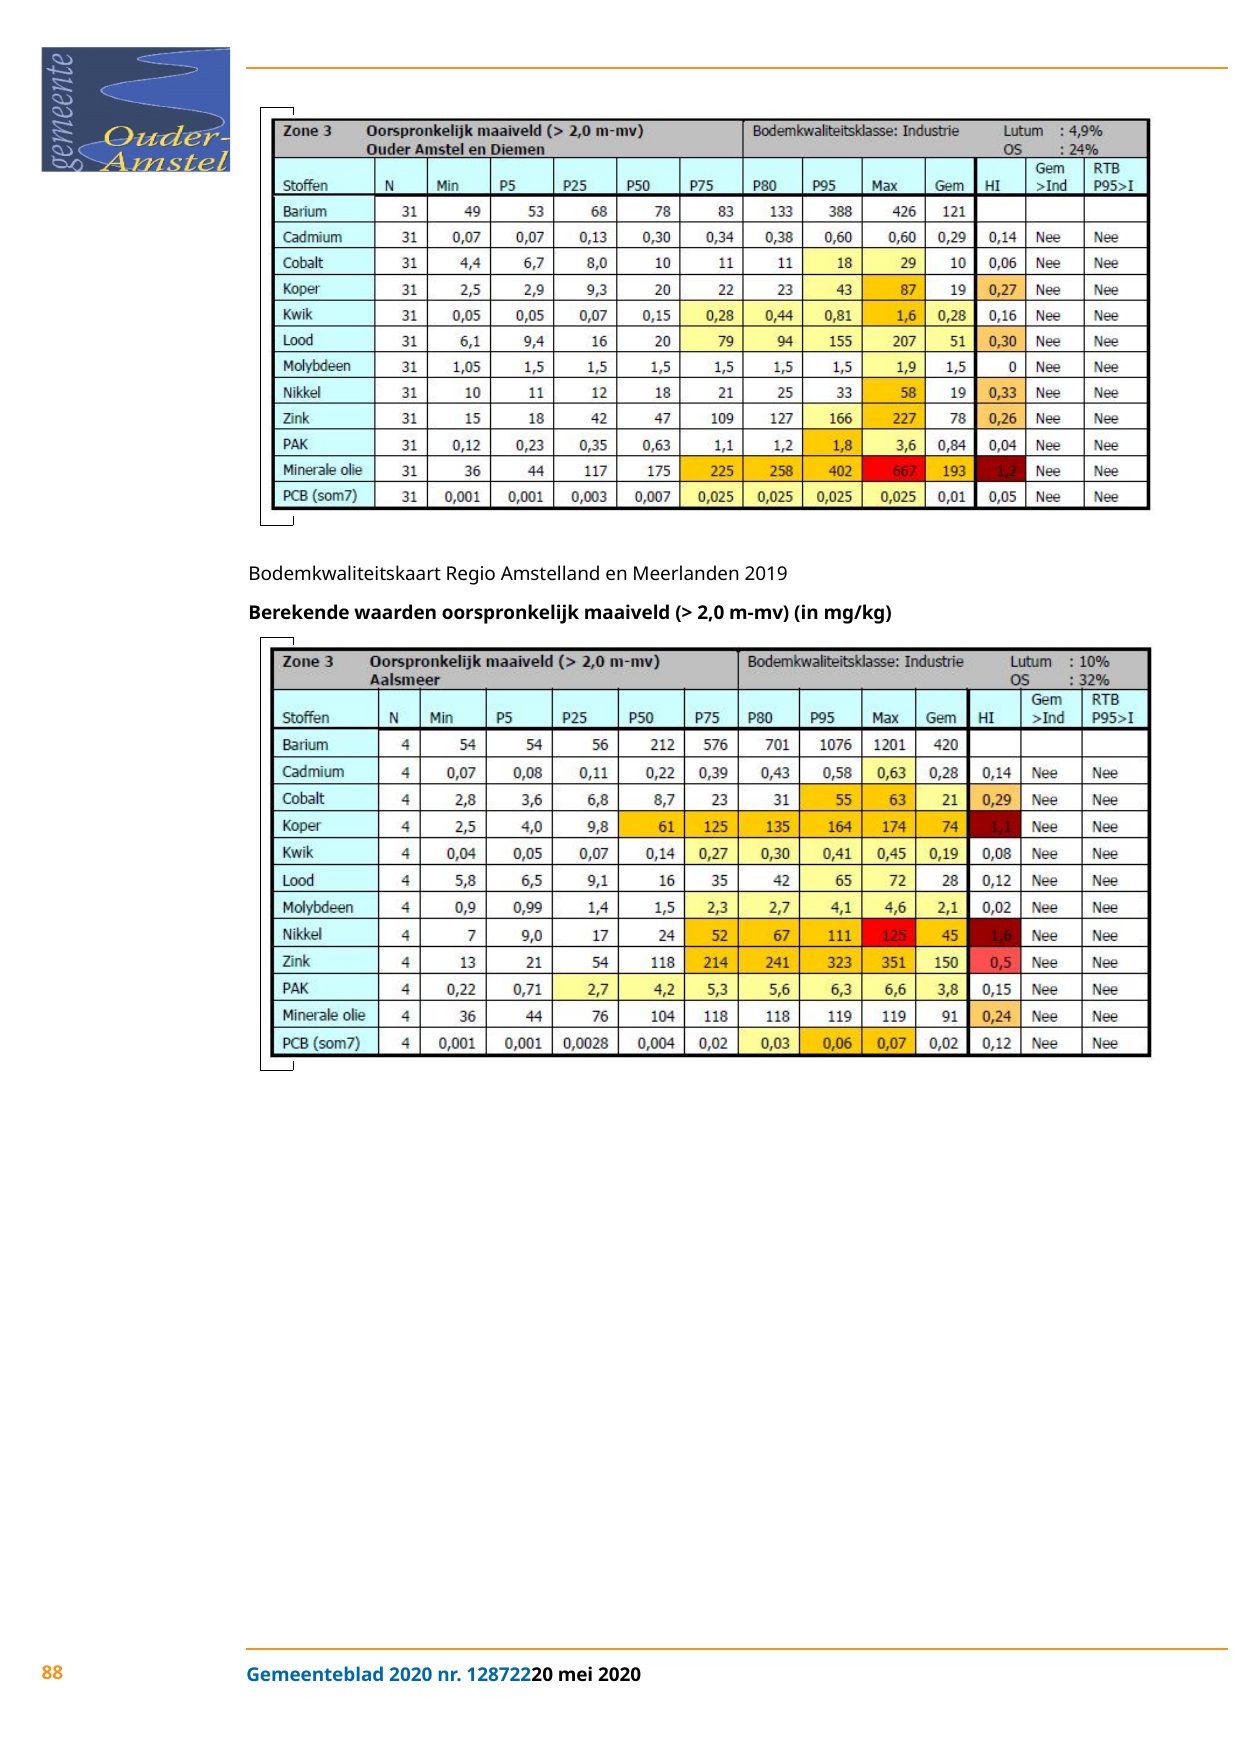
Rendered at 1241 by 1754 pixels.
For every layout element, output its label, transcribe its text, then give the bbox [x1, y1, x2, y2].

picture [268, 645, 1155, 1061]
text Berekende waarden oorspronkelijk maaiveld (> 2,0 m-mv) (in mg/kg) [248, 599, 1152, 625]
picture [41, 47, 231, 172]
text Bodemkwaliteitskaart Regio Amstelland en Meerlanden 2019 [248, 560, 1152, 586]
picture [268, 115, 1155, 516]
